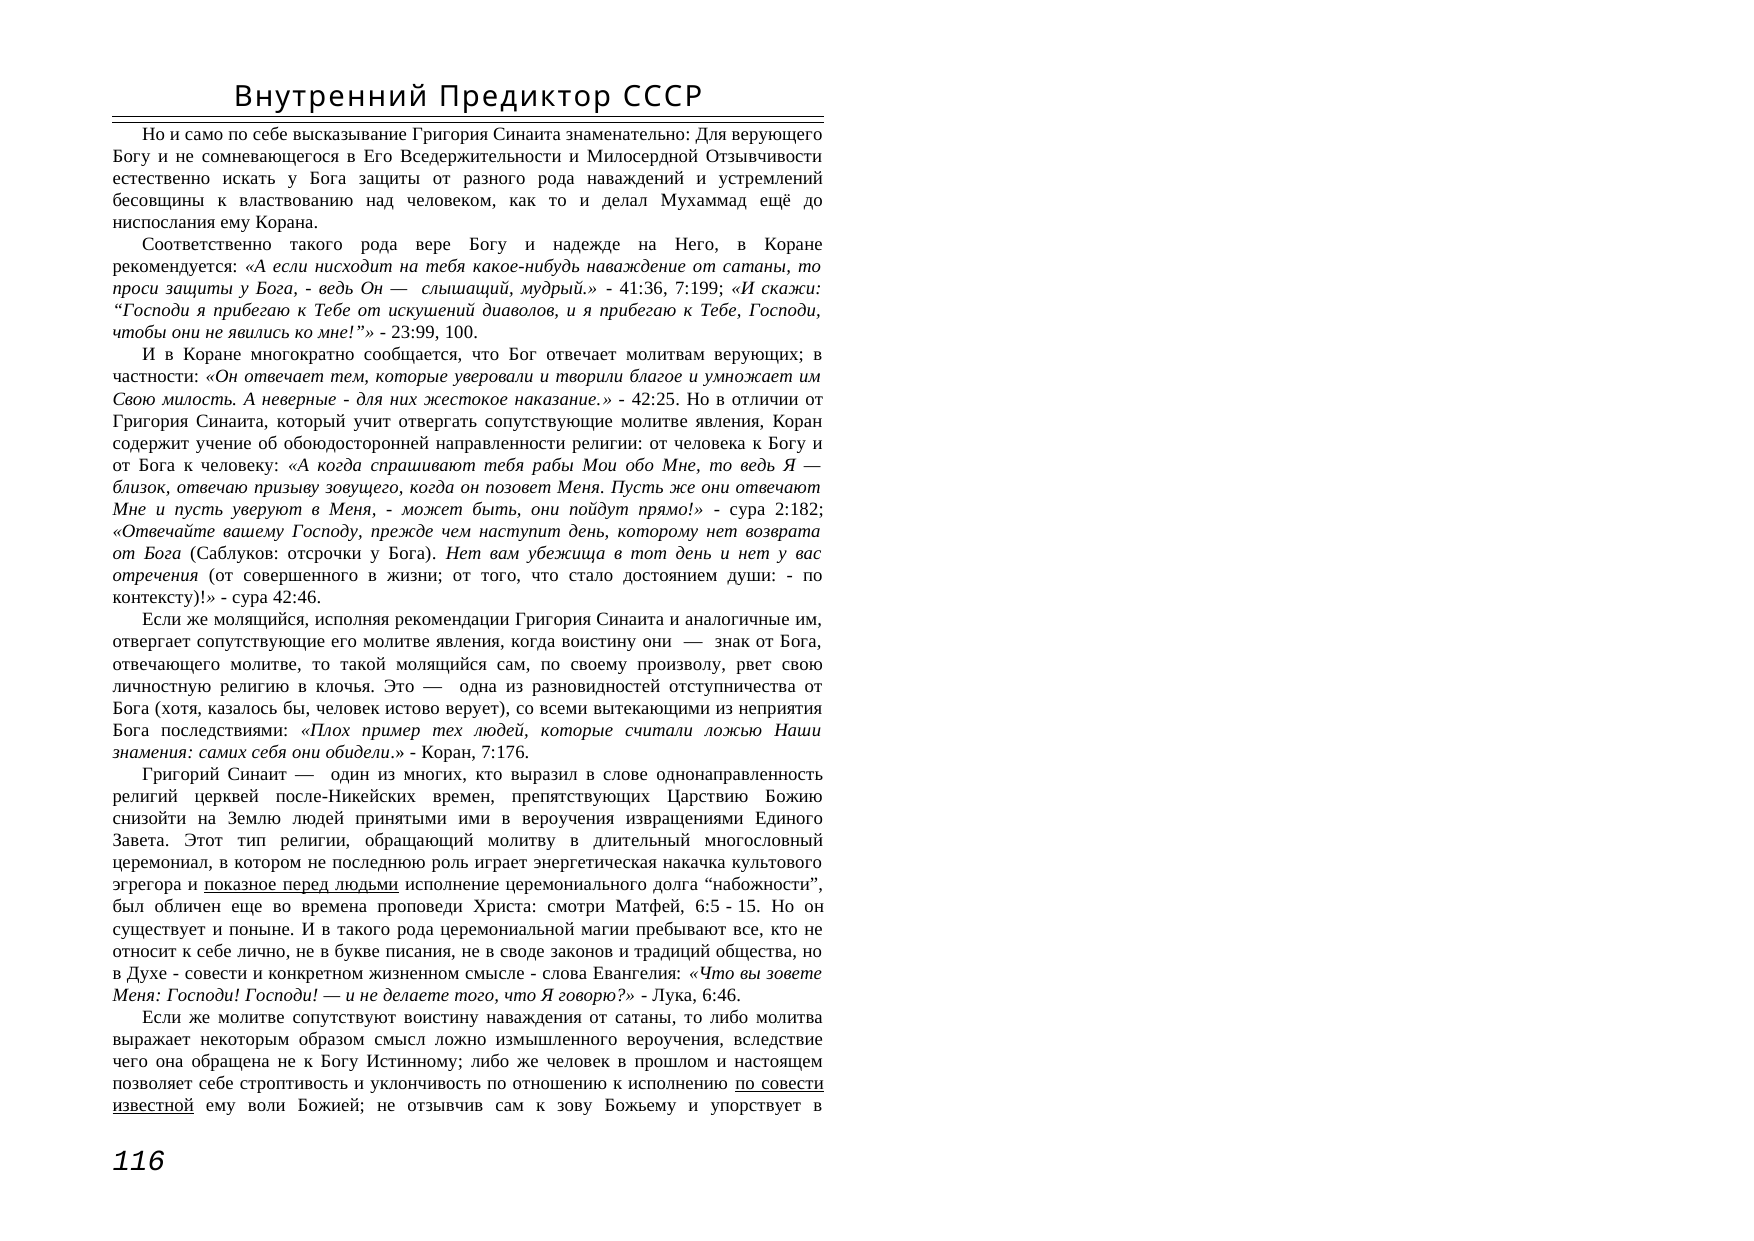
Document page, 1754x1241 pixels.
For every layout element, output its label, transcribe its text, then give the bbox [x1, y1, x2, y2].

text Соответственно такого рода вере Богу и надежде на Него, в Коране рекомендуется: «А если нисходит на тебя какое-нибудь наваждение от сатаны, то проси защиты у Бога, - ведь Он — слышащий, мудрый.» - 41:36, 7:199; «И скажи: “Господи я прибегаю к Тебе от искушений диаволов, и я прибегаю к Тебе, Господи, чтобы они не явились ко мне!”» - 23:99, 100. [112, 232, 824, 343]
text Но и само по себе высказывание Григория Синаита знаменательно: Для верующего Богу и не сомневающегося в Его Вседержительности и Милосердной Отзывчивости естественно искать у Бога защиты от разного рода наваждений и устремлений бесовщины к властвованию над человеком, как то и делал Мухаммад ещё до ниспослания ему Корана. [112, 123, 824, 232]
text Если же молящийся, исполняя рекомендации Григория Синаита и аналогичные им, отвергает сопутствующие его молитве явления, когда воистину они — знак от Бога, отвечающего молитве, то такой молящийся сам, по своему произволу, рвет свою личностную религию в клочья. Это — одна из разновидностей отступничества от Бога (хотя, казалось бы, человек истово верует), со всеми вытекающими из неприятия Бога последствиями: «Плох пример тех людей, которые считали ложью Наши знамения: самих себя они обидели.» - Коран, 7:176. [112, 608, 824, 762]
text И в Коране многократно сообщается, что Бог отвечает молитвам верующих; в частности: «Он отвечает тем, которые уверовали и творили благое и умножает им Свою милость. А неверные - для них жестокое наказание.» - 42:25. Но в отличии от Григория Синаита, который учит отвергать сопутствующие молитве явления, Коран содержит учение об обоюдосторонней направленности религии: от человека к Богу и от Бога к человеку: «А когда спрашивают тебя рабы Мои обо Мне, то ведь Я — близок, отвечаю призыву зовущего, когда он позовет Меня. Пусть же они отвечают Мне и пусть уверуют в Меня, - может быть, они пойдут прямо!» - сура 2:182; «Отвечайте вашему Господу, прежде чем наступит день, которому нет возврата от Бога (Саблуков: отсрочки у Бога). Нет вам убежища в тот день и нет у вас отречения (от совершенного в жизни; от того, что стало достоянием души: - по контексту)!» - сура 42:46. [112, 343, 824, 608]
text Если же молитве сопутствуют воистину наваждения от сатаны, то либо молитва выражает некоторым образом смысл ложно измышленного вероучения, вследствие чего она обращена не к Богу Истинному; либо же человек в прошлом и настоящем позволяет себе строптивость и уклончивость по отношению к исполнению по совести известной ему воли Божией; не отзывчив сам к зову Божьему и упорствует в [112, 1005, 824, 1116]
text Григорий Синаит — один из многих, кто выразил в слове однонаправленность религий церквей после-Никейских времен, препятствующих Царствию Божию снизойти на Землю людей принятыми ими в вероучения извращениями Единого Завета. Этот тип религии, обращающий молитву в длительный многословный церемониал, в котором не последнюю роль играет энергетическая накачка культового эгрегора и показное перед людьми исполнение церемониального долга “набожности”, был обличен еще во времена проповеди Христа: смотри Матфей, 6:5 - 15. Но он существует и поныне. И в такого рода церемониальной магии пребывают все, кто не относит к себе лично, не в букве писания, не в своде законов и традиций общества, но в Духе - совести и конкретном жизненном смысле - слова Евангелия: «Что вы зовете Меня: Господи! Господи! — и не делаете того, что Я говорю?» - Лука, 6:46. [112, 762, 824, 1005]
